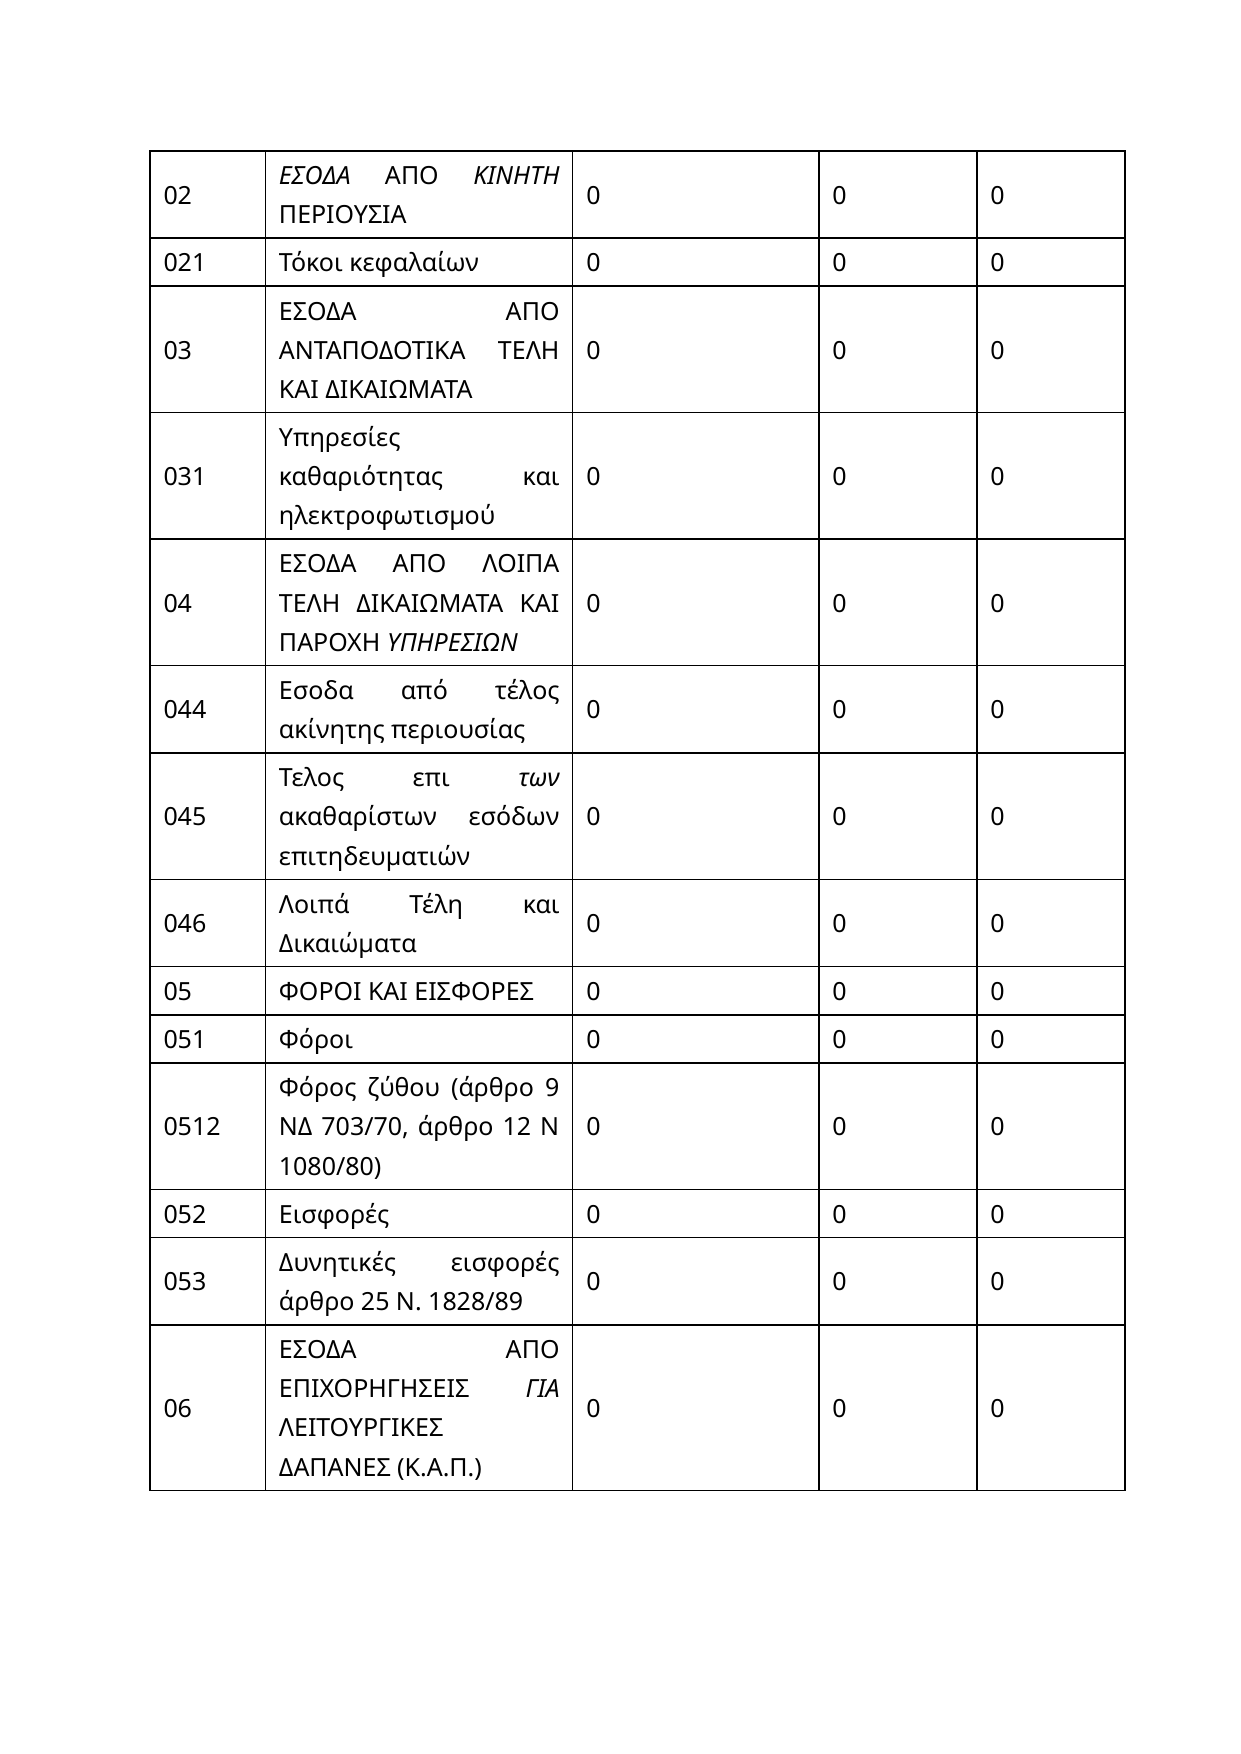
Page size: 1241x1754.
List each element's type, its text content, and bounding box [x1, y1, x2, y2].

table_cell 0 [978, 754, 1124, 878]
table_cell 0 [820, 540, 976, 665]
table_cell 02 [151, 152, 265, 237]
table_cell ΕΣΟΔΑ ΑΠΟ ΚΙΝΗΤΗ ΠΕΡΙΟΥΣΙΑ [266, 152, 572, 237]
table_cell 0 [978, 1326, 1124, 1489]
table_cell 0 [978, 239, 1124, 285]
table_cell 052 [151, 1190, 265, 1237]
table_cell 0 [573, 754, 818, 878]
table_cell 0 [820, 967, 976, 1014]
table_cell 021 [151, 239, 265, 285]
table_cell 0 [978, 152, 1124, 237]
table_cell ΦΟΡΟΙ ΚΑΙ ΕΙΣΦΟΡΕΣ [266, 967, 572, 1014]
table_cell 0 [573, 967, 818, 1014]
table_cell 044 [151, 666, 265, 752]
table_cell 0 [573, 287, 818, 412]
table_cell Τελος επι των ακαθαρίστων εσόδων επιτηδευματιών [266, 754, 572, 878]
table_cell 0 [820, 413, 976, 538]
table_cell 0 [978, 287, 1124, 412]
table_cell Φόρος ζύθου (άρθρο 9 ΝΔ 703/70, άρθρο 12 Ν 1080/80) [266, 1064, 572, 1188]
table_cell 0 [820, 880, 976, 966]
table_cell 0 [573, 1190, 818, 1237]
table_cell 05 [151, 967, 265, 1014]
table_cell 031 [151, 413, 265, 538]
table_cell 0 [978, 666, 1124, 752]
table_cell Λοιπά Τέλη και Δικαιώματα [266, 880, 572, 966]
table_cell 0 [573, 152, 818, 237]
table_cell Δυνητικές εισφορές άρθρο 25 Ν. 1828/89 [266, 1238, 572, 1324]
table_cell 0 [820, 754, 976, 878]
table_cell 0 [573, 1326, 818, 1489]
table_cell 0 [978, 413, 1124, 538]
table_cell ΕΣΟΔΑ ΑΠΟ ΑΝΤΑΠΟΔΟΤΙΚΑ ΤΕΛΗ ΚΑΙ ΔΙΚΑΙΩΜΑΤΑ [266, 287, 572, 412]
table_cell Εισφορές [266, 1190, 572, 1237]
table_cell 0 [573, 413, 818, 538]
table_cell Υπηρεσίες καθαριότητας και ηλεκτροφωτισμού [266, 413, 572, 538]
table_cell 051 [151, 1016, 265, 1062]
table_cell 0 [978, 1190, 1124, 1237]
table_cell 0 [820, 1190, 976, 1237]
table_cell 0 [978, 1064, 1124, 1188]
table_cell 0 [978, 540, 1124, 665]
table_cell 0 [573, 666, 818, 752]
table_cell 0 [978, 967, 1124, 1014]
table_cell 0 [573, 1238, 818, 1324]
table_cell 045 [151, 754, 265, 878]
table_cell 0 [820, 1326, 976, 1489]
table_cell 053 [151, 1238, 265, 1324]
table_cell 0 [978, 1238, 1124, 1324]
table_cell 0 [820, 152, 976, 237]
table_cell 0 [573, 239, 818, 285]
table_cell 0 [573, 880, 818, 966]
table_cell 0 [573, 1016, 818, 1062]
table_cell 03 [151, 287, 265, 412]
table_cell 0 [820, 1064, 976, 1188]
table_cell 0 [820, 1238, 976, 1324]
table_cell 06 [151, 1326, 265, 1489]
table_cell ΕΣΟΔΑ ΑΠΟ ΛΟΙΠΑ ΤΕΛΗ ΔΙΚΑΙΩΜΑΤΑ ΚΑΙ ΠΑΡΟΧΗ ΥΠΗΡΕΣΙΩΝ [266, 540, 572, 665]
table_cell 04 [151, 540, 265, 665]
table_cell 0 [820, 287, 976, 412]
table_cell 0 [820, 239, 976, 285]
table_cell 0 [978, 880, 1124, 966]
table_cell 0 [820, 666, 976, 752]
table_cell 046 [151, 880, 265, 966]
table_cell 0 [573, 540, 818, 665]
table_cell Εσοδα από τέλος ακίνητης περιουσίας [266, 666, 572, 752]
table_cell 0 [573, 1064, 818, 1188]
table_cell 0512 [151, 1064, 265, 1188]
table_cell 0 [820, 1016, 976, 1062]
table_cell Φόροι [266, 1016, 572, 1062]
table_cell Τόκοι κεφαλαίων [266, 239, 572, 285]
table_cell 0 [978, 1016, 1124, 1062]
table_cell ΕΣΟΔΑ ΑΠΟ ΕΠΙΧΟΡΗΓΗΣΕΙΣ ΓΙΑ ΛΕΙΤΟΥΡΓΙΚΕΣ ΔΑΠΑΝΕΣ (Κ.Α.Π.) [266, 1326, 572, 1489]
